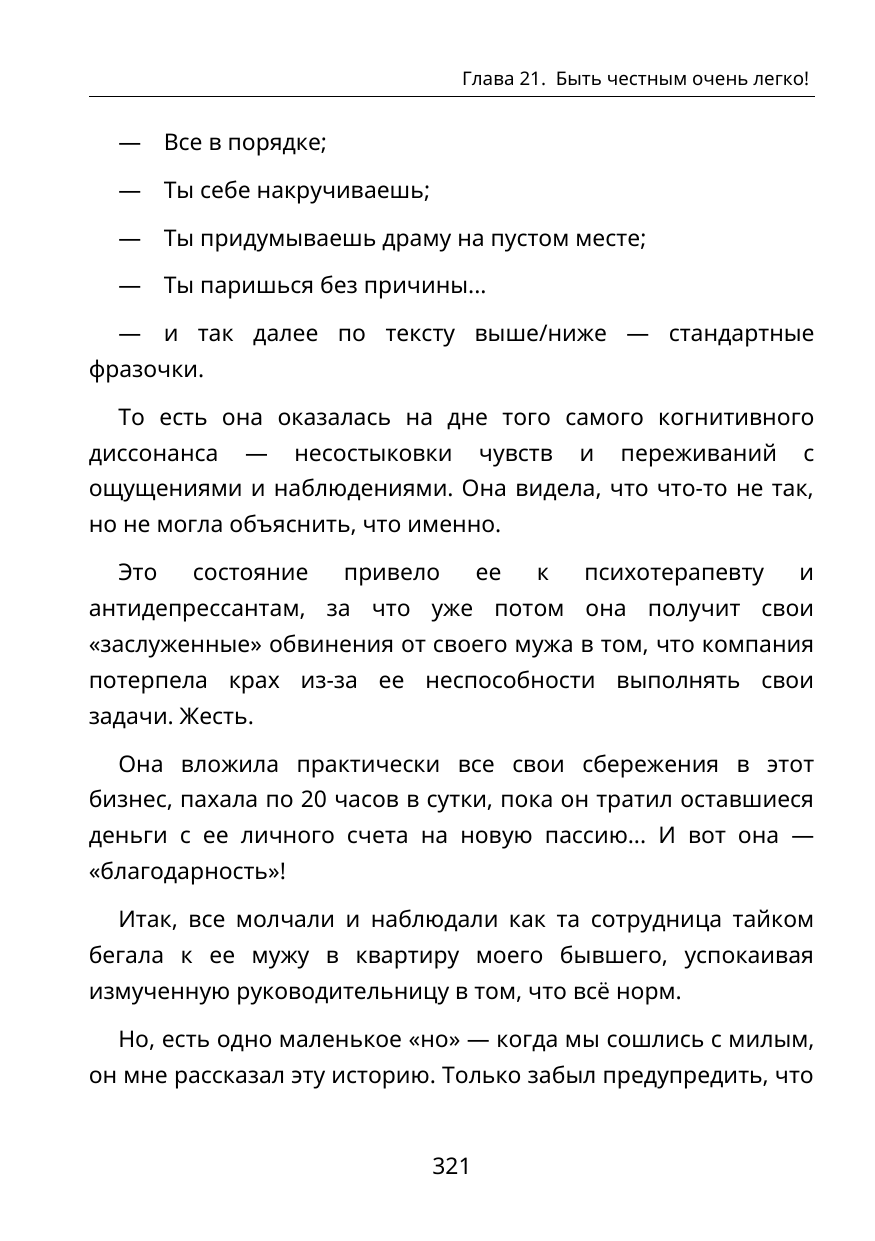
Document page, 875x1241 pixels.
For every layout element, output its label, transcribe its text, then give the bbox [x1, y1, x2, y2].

text Но, есть одно маленькое «но» — когда мы сошлись с милым, он мне рассказал эту историю. Только забыл предупредить, что [88, 1023, 815, 1090]
text Это состояние привело ее к психотерапевту и антидепрессантам, за что уже потом она получит свои «заслуженные» обвинения от своего мужа в том, что компания потерпела крах из-за ее неспособности выполнять свои задачи. Жесть. [88, 556, 815, 731]
list и так далее по тексту выше/ниже — стандартные фразочки. [88, 317, 815, 384]
text Она вложила практически все свои сбережения в этот бизнес, пахала по 20 часов в сутки, пока он тратил оставшиеся деньги с ее личного счета на новую пассию... И вот она — «благодарность»! [88, 747, 815, 887]
list Ты паришься без причины... [88, 269, 815, 300]
list Ты придумываешь драму на пустом месте; [88, 221, 815, 253]
list Ты себе накручиваешь; [88, 174, 815, 205]
text То есть она оказалась на дне того самого когнитивного диссонанса — несостыковки чувств и переживаний с ощущениями и наблюдениями. Она видела, что что-то не так, но не могла объяснить, что именно. [88, 401, 815, 539]
list Все в порядке; [88, 126, 815, 157]
text Итак, все молчали и наблюдали как та сотрудница тайком бегала к ее мужу в квартиру моего бывшего, успокаивая измученную руководительницу в том, что всё норм. [88, 903, 815, 1006]
